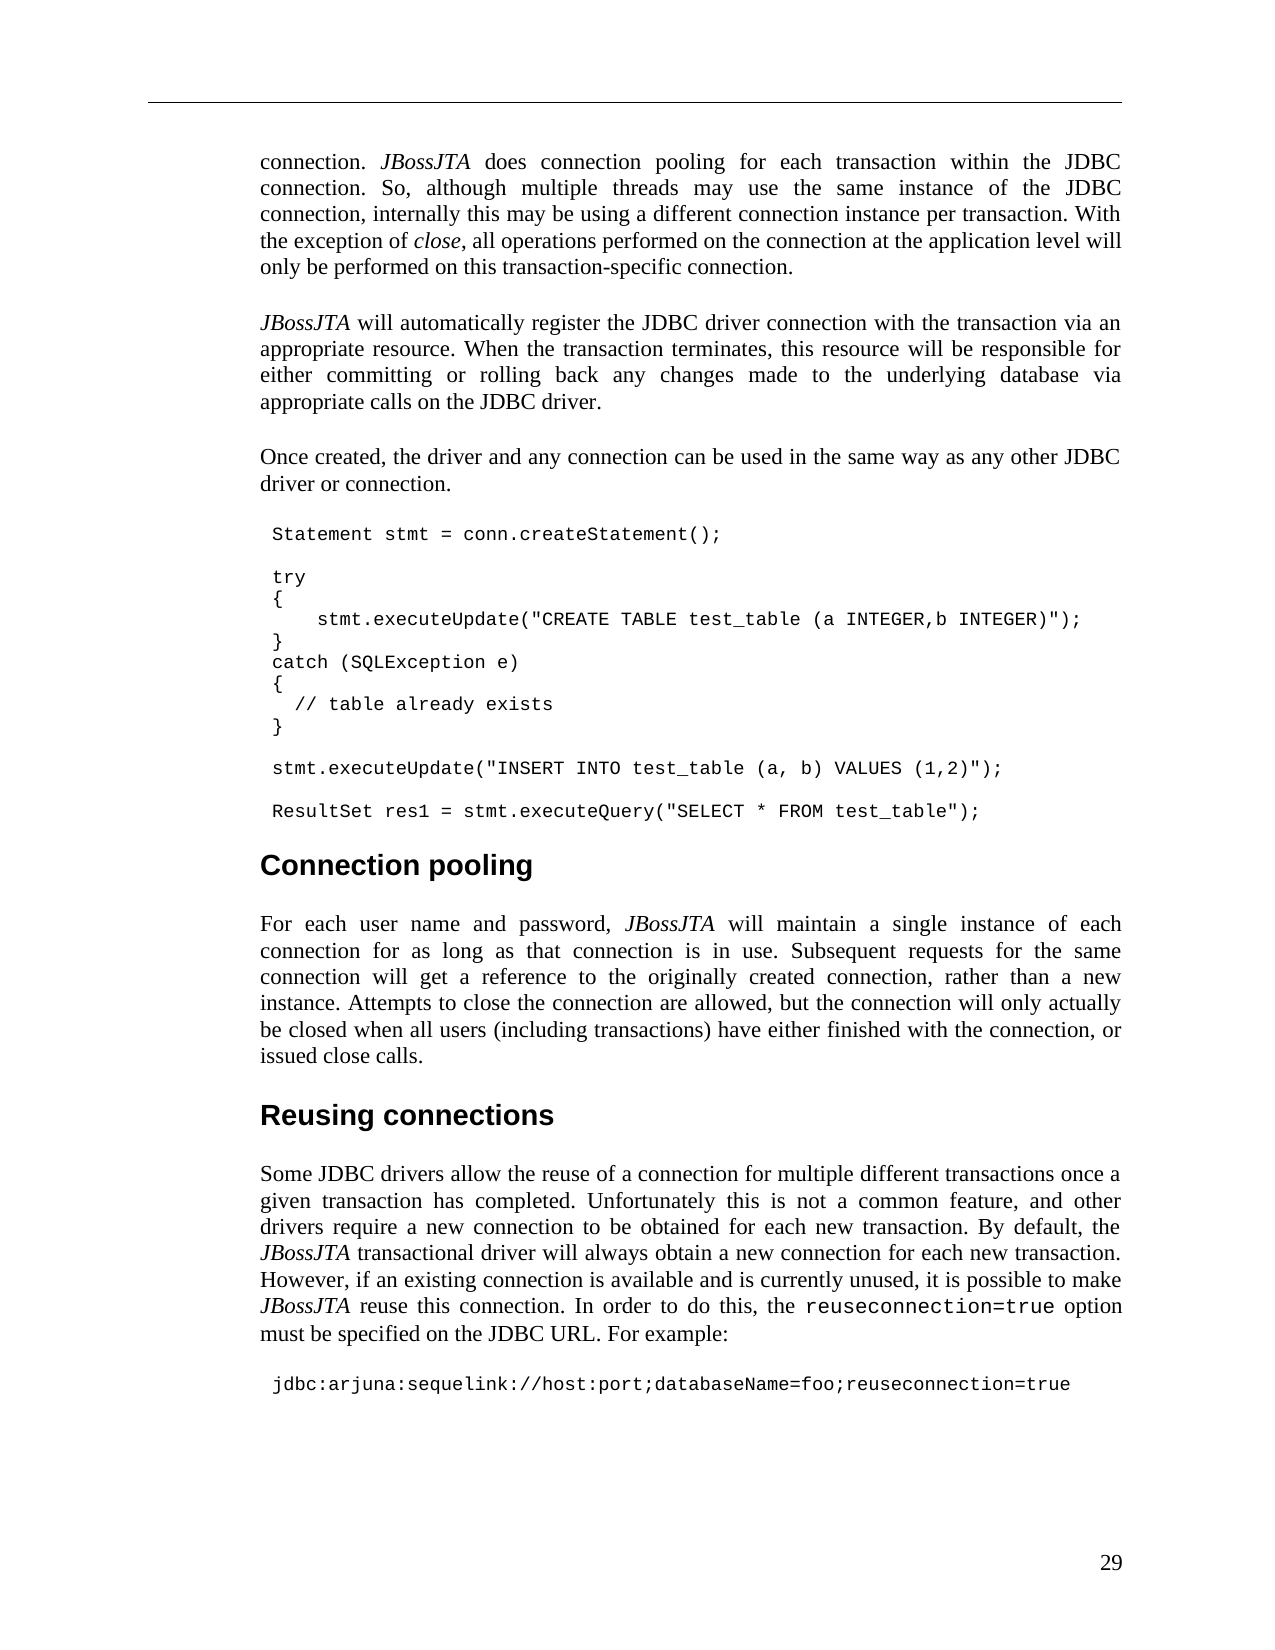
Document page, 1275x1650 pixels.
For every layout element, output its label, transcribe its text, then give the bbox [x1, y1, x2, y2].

text For each user name and password, JBossJTA will maintain a single instance of each connection for as long as that connection is in use. Subsequent requests for the same connection will get a reference to the originally created connection, rather than a new instance. Attempts to close the connection are allowed, but the connection will only actually be closed when all users (including transactions) have either finished with the connection, or issued close calls. [260, 910, 1122, 1068]
text JBossJTA will automatically register the JDBC driver connection with the transaction via an appropriate resource. When the transaction terminates, this resource will be responsible for either committing or rolling back any changes made to the underlying database via appropriate calls on the JDBC driver. [260, 309, 1122, 414]
text Statement stmt = conn.createStatement(); try { stmt.executeUpdate("CREATE TABLE test_table (a INTEGER,b INTEGER)"); } catch (SQLException e) { // table already exists } stmt.executeUpdate("INSERT INTO test_table (a, b) VALUES (1,2)"); ResultSet res1 = stmt.executeQuery("SELECT * FROM test_table"); [272, 525, 1122, 823]
text jdbc:arjuna:sequelink://host:port;databaseName=foo;reuseconnection=true [272, 1375, 1122, 1396]
subtitle Connection pooling [148, 848, 1122, 881]
text connection. JBossJTA does connection pooling for each transaction within the JDBC connection. So, although multiple threads may use the same instance of the JDBC connection, internally this may be using a different connection instance per transaction. With the exception of close, all operations performed on the connection at the application level will only be performed on this transaction-specific connection. [260, 148, 1122, 279]
text Some JDBC drivers allow the reuse of a connection for multiple different transactions once a given transaction has completed. Unfortunately this is not a common feature, and other drivers require a new connection to be obtained for each new transaction. By default, the JBossJTA transactional driver will always obtain a new connection for each new transaction. However, if an existing connection is available and is currently unused, it is possible to make JBossJTA reuse this connection. In order to do this, the reuseconnection=true option must be specified on the JDBC URL. For example: [260, 1160, 1122, 1346]
text Once created, the driver and any connection can be used in the same way as any other JDBC driver or connection. [260, 443, 1122, 496]
subtitle Reusing connections [148, 1098, 1122, 1131]
